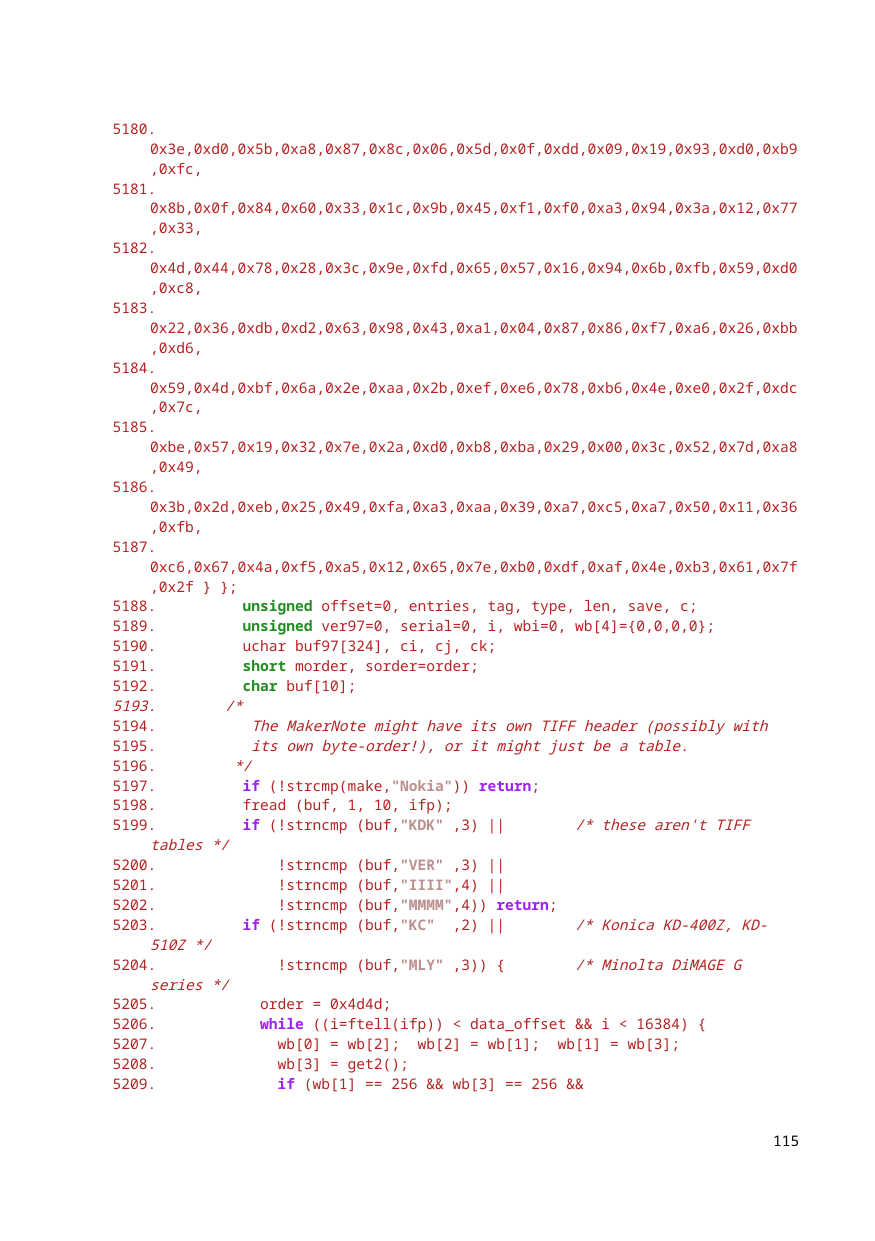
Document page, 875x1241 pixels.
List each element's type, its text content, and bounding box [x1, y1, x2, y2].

list uchar buf97[324], ci, cj, ck; [112, 636, 799, 656]
list !strncmp (buf,"MLY" ,3)) { /* Minolta DiMAGE G series */ [112, 954, 799, 994]
list !strncmp (buf,"MMMM",4)) return; [112, 895, 799, 914]
list 0x8b,0x0f,0x84,0x60,0x33,0x1c,0x9b,0x45,0xf1,0xf0,0xa3,0x94,0x3a,0x12,0x77,0x33, [112, 178, 799, 238]
list 0xbe,0x57,0x19,0x32,0x7e,0x2a,0xd0,0xb8,0xba,0x29,0x00,0x3c,0x52,0x7d,0xa8,0x49, [112, 417, 799, 477]
list if (!strncmp (buf,"KC" ,2) || /* Konica KD-400Z, KD-510Z */ [112, 914, 799, 954]
list 0x4d,0x44,0x78,0x28,0x3c,0x9e,0xfd,0x65,0x57,0x16,0x94,0x6b,0xfb,0x59,0xd0,0xc8, [112, 238, 799, 298]
list 0x3e,0xd0,0x5b,0xa8,0x87,0x8c,0x06,0x5d,0x0f,0xdd,0x09,0x19,0x93,0xd0,0xb9,0xfc, [112, 119, 799, 178]
list /* [112, 696, 799, 716]
list its own byte-order!), or it might just be a table. [112, 736, 799, 755]
list wb[0] = wb[2]; wb[2] = wb[1]; wb[1] = wb[3]; [112, 1034, 799, 1054]
list 0x59,0x4d,0xbf,0x6a,0x2e,0xaa,0x2b,0xef,0xe6,0x78,0xb6,0x4e,0xe0,0x2f,0xdc,0x7c, [112, 357, 799, 417]
list */ [112, 755, 799, 775]
list fread (buf, 1, 10, ifp); [112, 795, 799, 815]
list char buf[10]; [112, 676, 799, 696]
list if (!strncmp (buf,"KDK" ,3) || /* these aren't TIFF tables */ [112, 815, 799, 855]
list short morder, sorder=order; [112, 656, 799, 676]
list The MakerNote might have its own TIFF header (possibly with [112, 716, 799, 736]
list !strncmp (buf,"IIII",4) || [112, 875, 799, 895]
list 0xc6,0x67,0x4a,0xf5,0xa5,0x12,0x65,0x7e,0xb0,0xdf,0xaf,0x4e,0xb3,0x61,0x7f,0x2f } }; [112, 537, 799, 596]
list if (wb[1] == 256 && wb[3] == 256 && [112, 1074, 799, 1094]
list 0x3b,0x2d,0xeb,0x25,0x49,0xfa,0xa3,0xaa,0x39,0xa7,0xc5,0xa7,0x50,0x11,0x36,0xfb, [112, 477, 799, 537]
list unsigned offset=0, entries, tag, type, len, save, c; [112, 596, 799, 616]
list if (!strcmp(make,"Nokia")) return; [112, 775, 799, 795]
list while ((i=ftell(ifp)) < data_offset && i < 16384) { [112, 1014, 799, 1034]
list unsigned ver97=0, serial=0, i, wbi=0, wb[4]={0,0,0,0}; [112, 616, 799, 636]
list !strncmp (buf,"VER" ,3) || [112, 855, 799, 875]
list order = 0x4d4d; [112, 994, 799, 1014]
list 0x22,0x36,0xdb,0xd2,0x63,0x98,0x43,0xa1,0x04,0x87,0x86,0xf7,0xa6,0x26,0xbb,0xd6, [112, 298, 799, 357]
list wb[3] = get2(); [112, 1054, 799, 1074]
